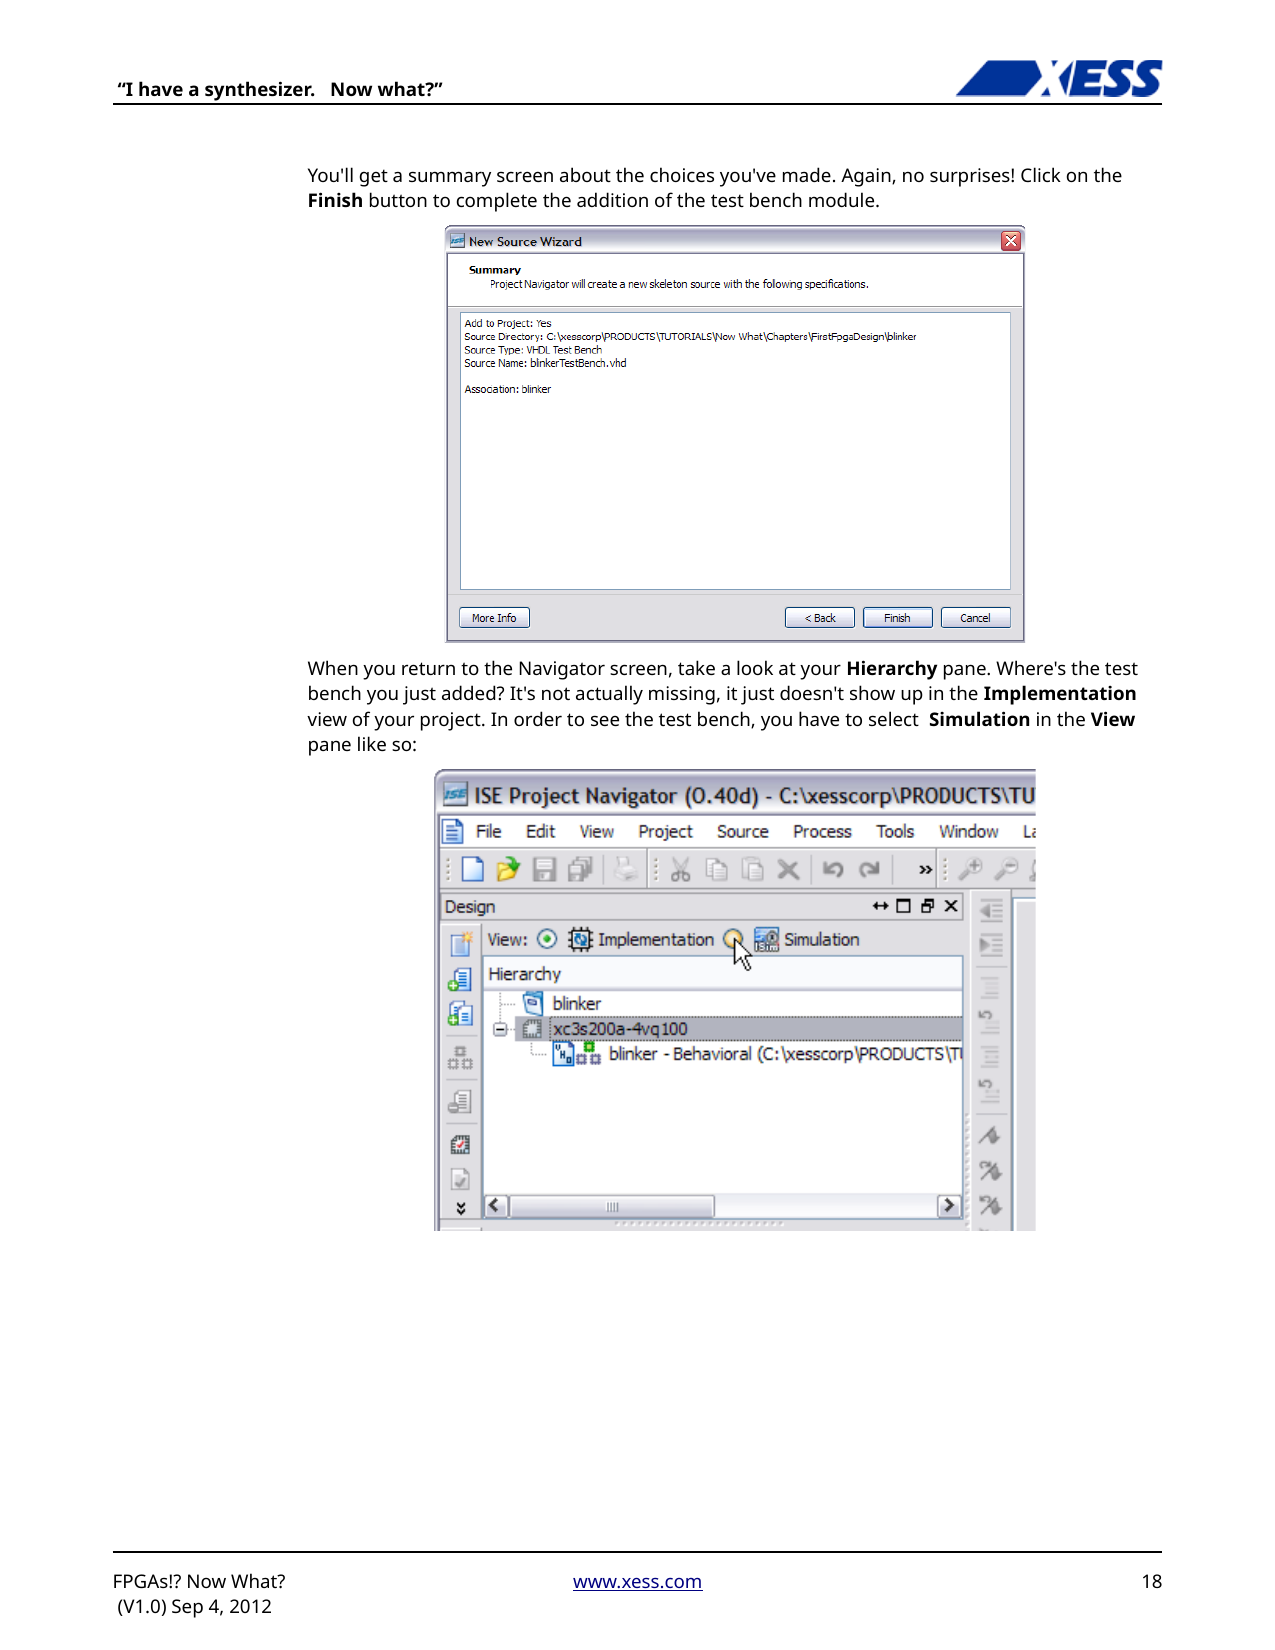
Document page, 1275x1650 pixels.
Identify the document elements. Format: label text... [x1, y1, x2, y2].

picture [955, 60, 1163, 97]
picture [434, 769, 1036, 1231]
text You'll get a summary screen about the choices you've made. Again, no surprises! Click on the Finish button to complete the addition of the test bench module. [307, 162, 1162, 213]
picture [444, 225, 1026, 643]
text When you return to the Navigator screen, take a look at your Hierarchy pane. Where's the test bench you just added? It's not actually missing, it just doesn't show up in the Implementation view of your project. In order to see the test bench, you have to select Simulation in the View pane like so: [307, 655, 1162, 757]
